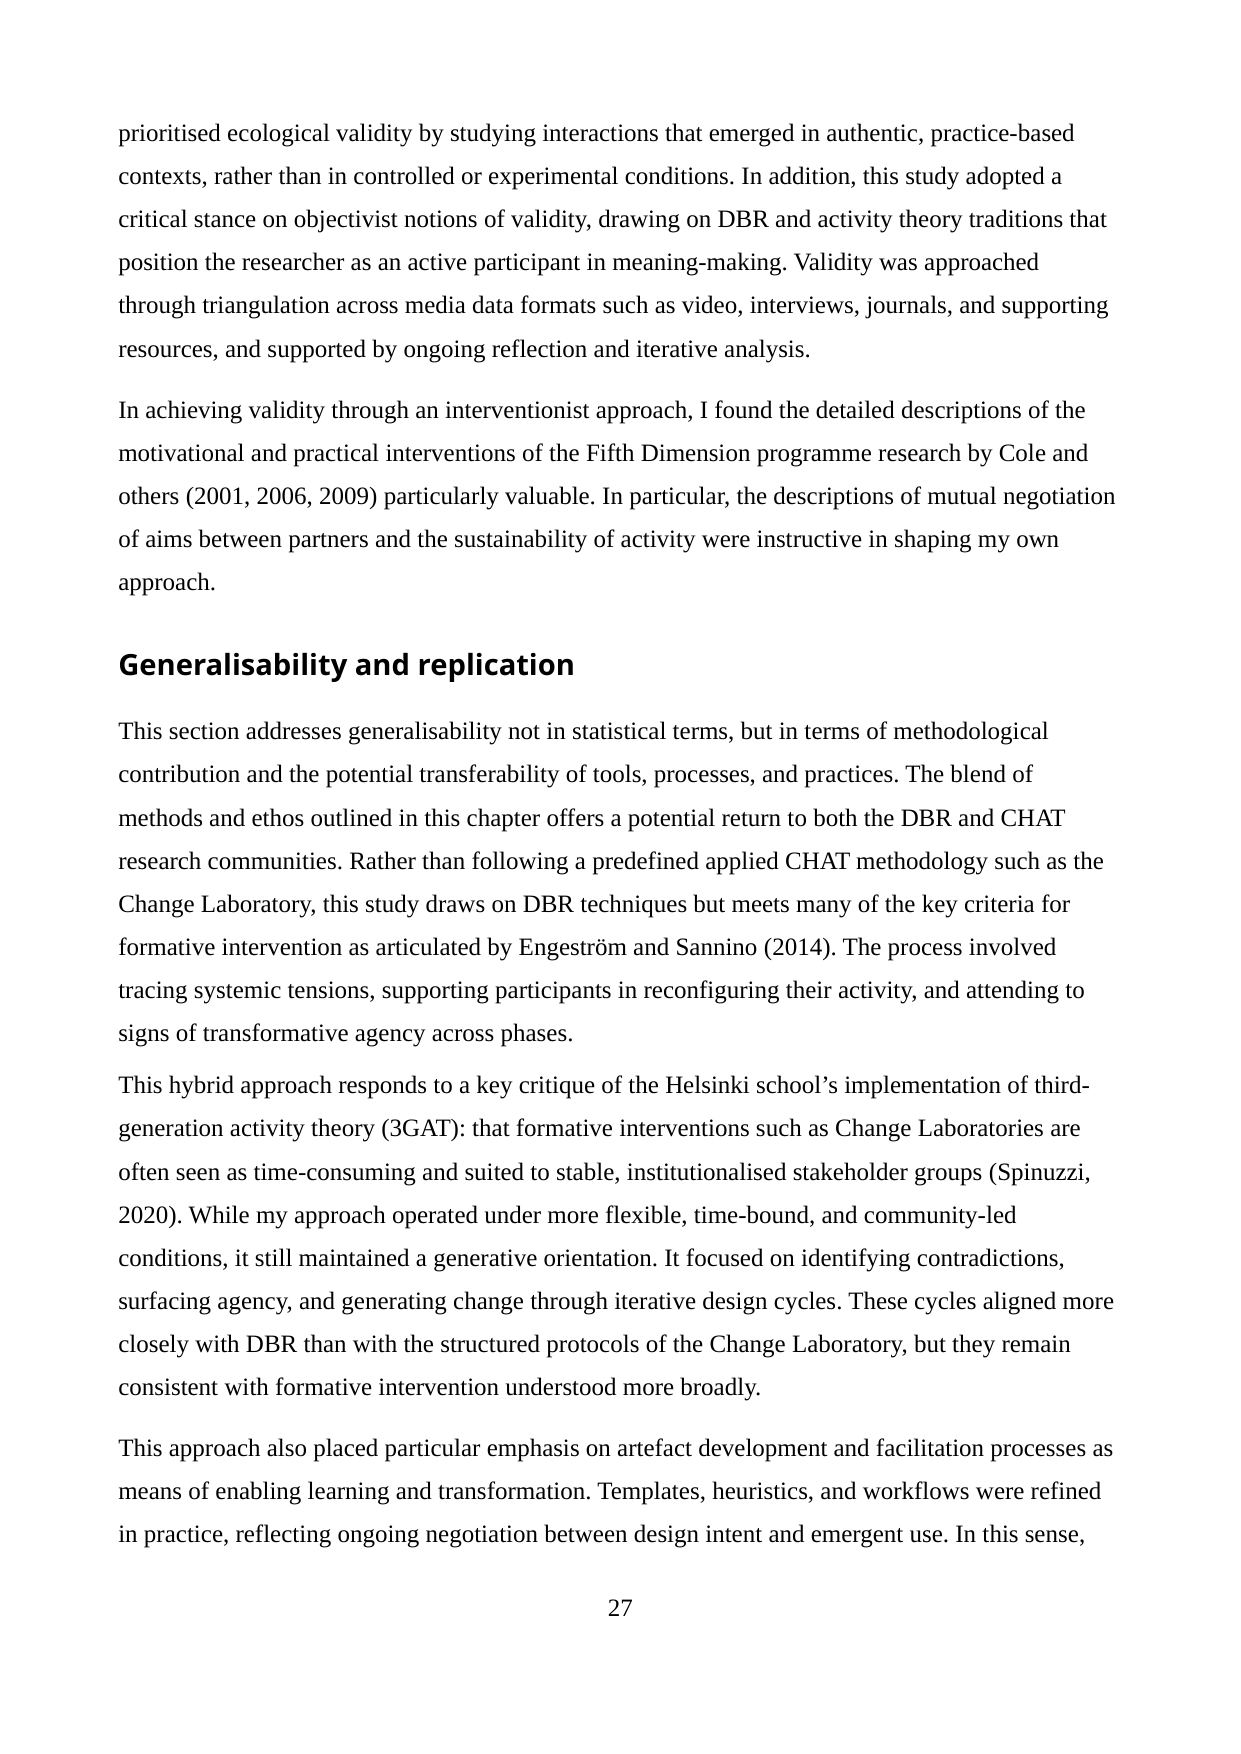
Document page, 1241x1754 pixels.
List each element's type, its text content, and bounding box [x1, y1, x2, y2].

text This section addresses generalisability not in statistical terms, but in terms of methodological contribution and the potential transferability of tools, processes, and practices. The blend of methods and ethos outlined in this chapter offers a potential return to both the DBR and CHAT research communities. Rather than following a predefined applied CHAT methodology such as the Change Laboratory, this study draws on DBR techniques but meets many of the key criteria for formative intervention as articulated by Engeström and Sannino (2014). The process involved tracing systemic tensions, supporting participants in reconfiguring their activity, and attending to signs of transformative agency across phases. [118, 716, 1122, 1047]
text This hybrid approach responds to a key critique of the Helsinki school’s implementation of third-generation activity theory (3GAT): that formative interventions such as Change Laboratories are often seen as time-consuming and suited to stable, institutionalised stakeholder groups (Spinuzzi, 2020). While my approach operated under more flexible, time-bound, and community-led conditions, it still maintained a generative orientation. It focused on identifying contradictions, surfacing agency, and generating change through iterative design cycles. These cycles aligned more closely with DBR than with the structured protocols of the Change Laboratory, but they remain consistent with formative intervention understood more broadly. [118, 1070, 1122, 1401]
text This approach also placed particular emphasis on artefact development and facilitation processes as means of enabling learning and transformation. Templates, heuristics, and workflows were refined in practice, reflecting ongoing negotiation between design intent and emergent use. In this sense, [118, 1433, 1122, 1548]
subtitle Generalisability and replication [118, 644, 1122, 684]
text In achieving validity through an interventionist approach, I found the detailed descriptions of the motivational and practical interventions of the Fifth Dimension programme research by Cole and others (2001, 2006, 2009) particularly valuable. In particular, the descriptions of mutual negotiation of aims between partners and the sustainability of activity were instructive in shaping my own approach. [118, 395, 1122, 596]
text prioritised ecological validity by studying interactions that emerged in authentic, practice-based contexts, rather than in controlled or experimental conditions. In addition, this study adopted a critical stance on objectivist notions of validity, drawing on DBR and activity theory traditions that position the researcher as an active participant in meaning-making. Validity was approached through triangulation across media data formats such as video, interviews, journals, and supporting resources, and supported by ongoing reflection and iterative analysis. [118, 118, 1122, 362]
